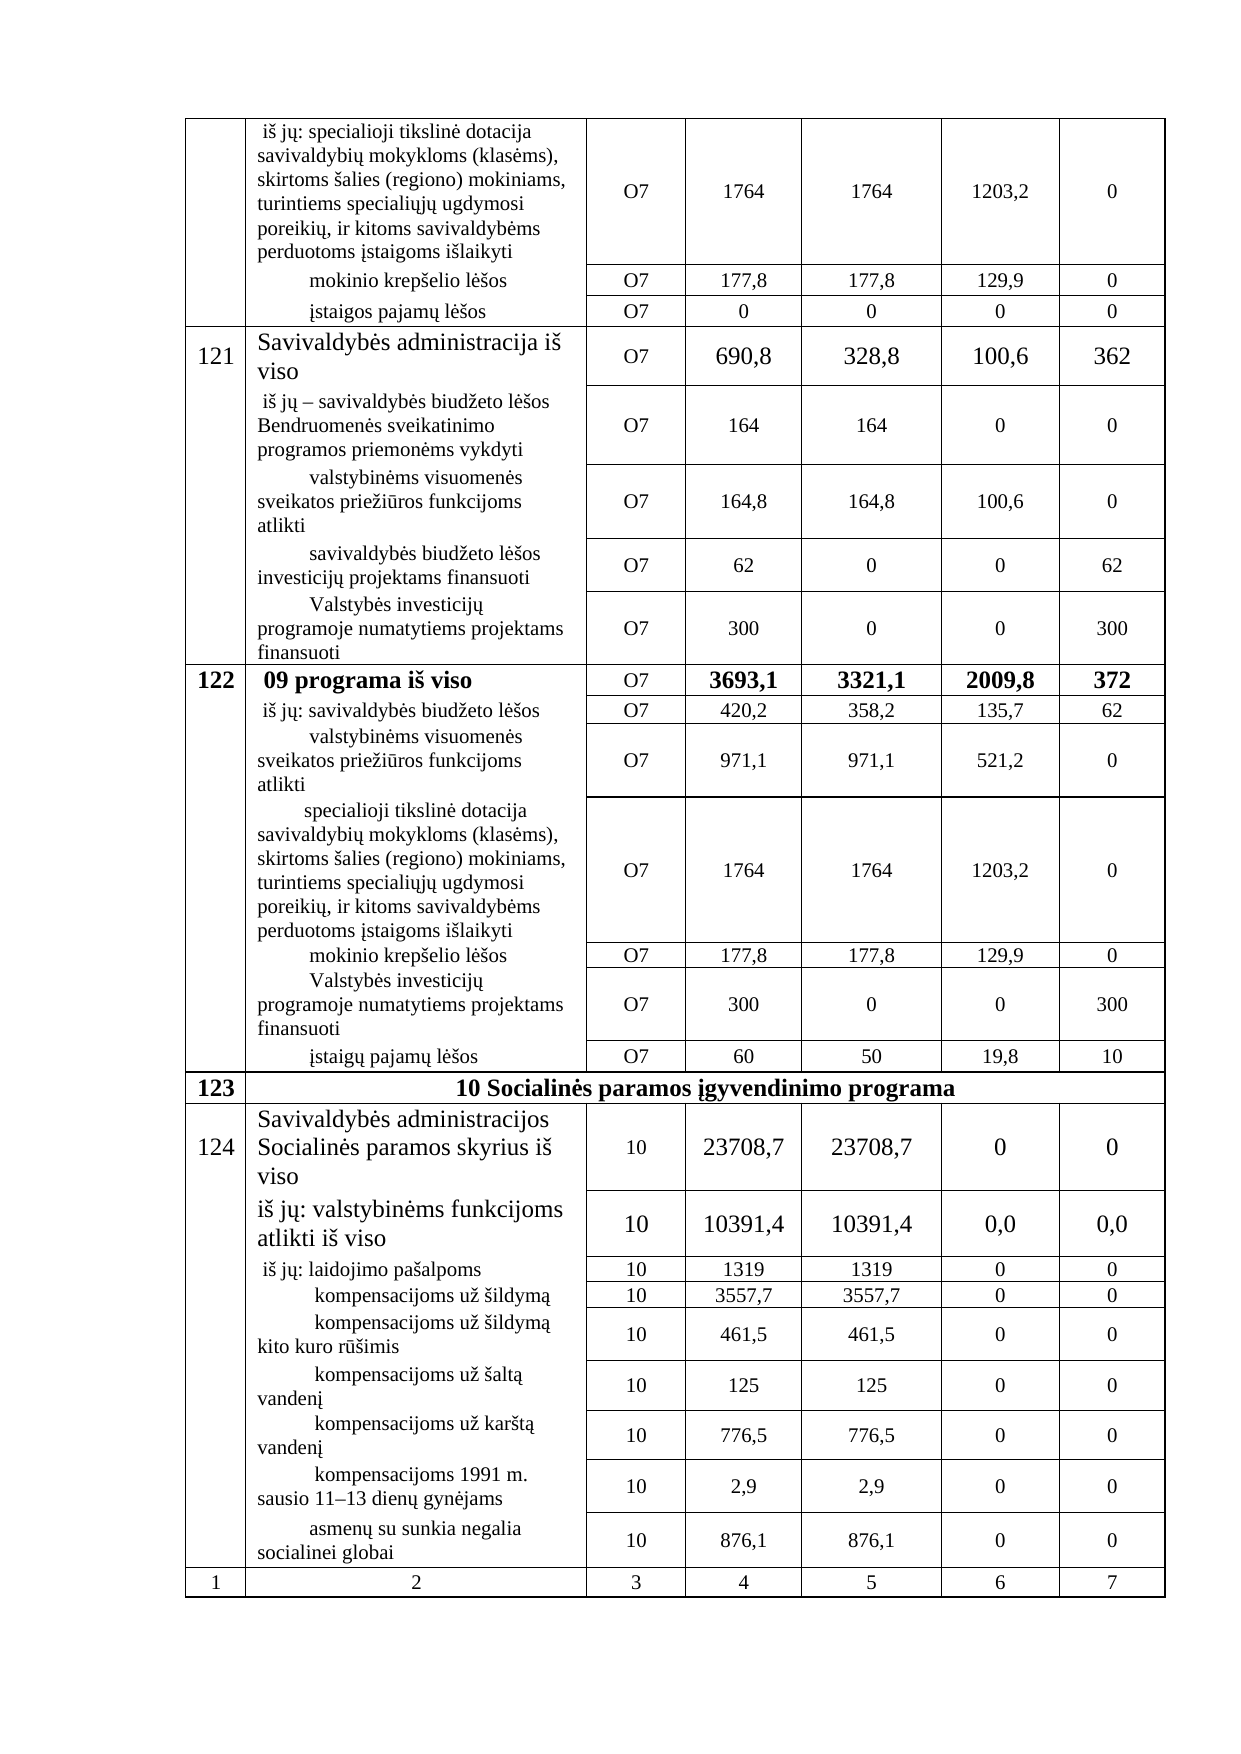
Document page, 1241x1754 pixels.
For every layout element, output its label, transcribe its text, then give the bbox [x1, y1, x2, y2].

table_cell 300 [686, 592, 801, 664]
table_cell 971,1 [686, 724, 801, 796]
table_cell [186, 1256, 245, 1281]
table_cell 10 [587, 1104, 685, 1190]
table_cell 876,1 [802, 1513, 941, 1567]
table_cell O7 [587, 592, 685, 664]
table_cell 10 [587, 1308, 685, 1360]
table_cell O7 [587, 968, 685, 1040]
table_cell 10 [587, 1411, 685, 1459]
table_cell kompensacijoms už karštą vandenį [246, 1410, 586, 1459]
table_cell [186, 1410, 245, 1459]
table_cell O7 [587, 327, 685, 384]
table_cell [186, 464, 245, 537]
table_cell O7 [587, 386, 685, 464]
table_cell 300 [1060, 968, 1164, 1040]
table_cell 1764 [686, 119, 801, 263]
table_cell [186, 942, 245, 967]
table_cell [186, 967, 245, 1040]
table_cell 122 [186, 665, 245, 695]
table_cell 0 [1060, 265, 1164, 295]
table_cell 876,1 [686, 1513, 801, 1567]
table_cell 0 [1060, 465, 1164, 537]
table_cell 10 [587, 1257, 685, 1281]
table_cell 0 [1060, 1361, 1164, 1409]
table_cell 1764 [802, 798, 941, 942]
table_cell 23708,7 [686, 1104, 801, 1190]
table_cell 10 [587, 1191, 685, 1256]
table_cell Savivaldybės administracija iš viso [246, 327, 586, 384]
table_cell 0 [1060, 1282, 1164, 1307]
table_cell O7 [587, 1041, 685, 1071]
table_cell 0 [1060, 119, 1164, 263]
table_cell 100,6 [942, 327, 1059, 384]
table_cell 135,7 [942, 696, 1059, 723]
table_cell valstybinėms visuomenės sveikatos priežiūros funkcijoms atlikti [246, 464, 586, 537]
table_cell [186, 264, 245, 295]
table_cell 0 [942, 1513, 1059, 1567]
table_cell 0 [942, 1460, 1059, 1512]
table_cell Valstybės investicijų programoje numatytiems projektams finansuoti [246, 591, 586, 664]
table_cell 0 [942, 1411, 1059, 1459]
table_cell 0 [942, 968, 1059, 1040]
table_cell 123 [186, 1073, 245, 1103]
table_cell 100,6 [942, 465, 1059, 537]
table_cell 0 [942, 1104, 1059, 1190]
table_cell 1319 [686, 1257, 801, 1281]
table_cell iš jų: laidojimo pašalpoms [246, 1256, 586, 1281]
table_cell valstybinėms visuomenės sveikatos priežiūros funkcijoms atlikti [246, 723, 586, 796]
table_cell kompensacijoms 1991 m. sausio 11–13 dienų gynėjams [246, 1459, 586, 1512]
table_cell [186, 1190, 245, 1256]
table_cell 121 [186, 327, 245, 384]
table_cell 09 programa iš viso [246, 665, 586, 695]
table_cell iš jų: specialioji tikslinė dotacija savivaldybių mokykloms (klasėms), skirtoms šalies (regiono) mokiniams, turintiems specialiųjų ugdymosi poreikių, ir kitoms savivaldybėms perduotoms įstaigoms išlaikyti [246, 119, 586, 263]
table_cell 2009,8 [942, 665, 1059, 695]
table_cell 362 [1060, 327, 1164, 384]
table_cell 62 [1060, 539, 1164, 591]
table_cell 10 [587, 1460, 685, 1512]
table_cell 1764 [802, 119, 941, 263]
table_cell 164 [686, 386, 801, 464]
table_cell mokinio krepšelio lėšos [246, 942, 586, 967]
table_cell 0 [1060, 386, 1164, 464]
table_cell 60 [686, 1041, 801, 1071]
table_cell 2 [246, 1568, 586, 1596]
table_cell 0 [942, 1257, 1059, 1281]
table_cell O7 [587, 798, 685, 942]
table_cell 461,5 [686, 1308, 801, 1360]
table_cell [186, 1307, 245, 1360]
table_cell [186, 591, 245, 664]
table_cell [186, 1360, 245, 1409]
table_cell 3 [587, 1568, 685, 1596]
table_cell 10 Socialinės paramos įgyvendinimo programa [246, 1073, 1164, 1103]
table_cell [186, 295, 245, 326]
table_cell [186, 119, 245, 263]
table_cell 3693,1 [686, 665, 801, 695]
table_cell iš jų: valstybinėms funkcijoms atlikti iš viso [246, 1190, 586, 1256]
table_cell 125 [686, 1361, 801, 1409]
table_cell 1764 [686, 798, 801, 942]
table_cell 177,8 [686, 943, 801, 967]
table_cell 300 [1060, 592, 1164, 664]
table_cell [186, 1281, 245, 1307]
table_cell 177,8 [686, 265, 801, 295]
table_cell 10 [1060, 1041, 1164, 1071]
table_cell 62 [1060, 696, 1164, 723]
table_cell [186, 723, 245, 796]
table_cell [186, 385, 245, 464]
table_cell 124 [186, 1104, 245, 1190]
table_cell O7 [587, 943, 685, 967]
table_cell [186, 1459, 245, 1512]
table_cell O7 [587, 696, 685, 723]
table_cell specialioji tikslinė dotacija savivaldybių mokykloms (klasėms), skirtoms šalies (regiono) mokiniams, turintiems specialiųjų ugdymosi poreikių, ir kitoms savivaldybėms perduotoms įstaigoms išlaikyti [246, 796, 586, 942]
table_cell 10 [587, 1513, 685, 1567]
table_cell 10391,4 [802, 1191, 941, 1256]
table_cell 690,8 [686, 327, 801, 384]
table_cell 0 [942, 1282, 1059, 1307]
table_cell 23708,7 [802, 1104, 941, 1190]
table_cell 2,9 [802, 1460, 941, 1512]
table_cell 776,5 [686, 1411, 801, 1459]
table_cell 4 [686, 1568, 801, 1596]
table_cell 1 [186, 1568, 245, 1596]
table_cell 164,8 [686, 465, 801, 537]
table_cell įstaigos pajamų lėšos [246, 295, 586, 326]
table_cell 0 [942, 1308, 1059, 1360]
table_cell 0 [802, 968, 941, 1040]
table_cell 0 [1060, 1460, 1164, 1512]
table_cell 125 [802, 1361, 941, 1409]
table_cell įstaigų pajamų lėšos [246, 1040, 586, 1071]
table_cell 0,0 [942, 1191, 1059, 1256]
table_cell 5 [802, 1568, 941, 1596]
table_cell savivaldybės biudžeto lėšos investicijų projektams finansuoti [246, 538, 586, 591]
table_cell [186, 695, 245, 723]
table_cell 0 [1060, 1411, 1164, 1459]
table_cell [186, 538, 245, 591]
table_cell O7 [587, 465, 685, 537]
table_cell 0 [942, 1361, 1059, 1409]
table_cell 0 [1060, 1513, 1164, 1567]
table_cell 0 [942, 296, 1059, 326]
table_cell 0 [1060, 1308, 1164, 1360]
table_cell [186, 1040, 245, 1071]
table_cell iš jų: savivaldybės biudžeto lėšos [246, 695, 586, 723]
table_cell O7 [587, 296, 685, 326]
table_cell 6 [942, 1568, 1059, 1596]
table_cell 372 [1060, 665, 1164, 695]
table_cell 0 [1060, 296, 1164, 326]
table_cell 420,2 [686, 696, 801, 723]
table_cell Valstybės investicijų programoje numatytiems projektams finansuoti [246, 967, 586, 1040]
table_cell 521,2 [942, 724, 1059, 796]
table_cell kompensacijoms už šildymą [246, 1281, 586, 1307]
table_cell 129,9 [942, 265, 1059, 295]
table_cell 0 [802, 592, 941, 664]
table_cell 3557,7 [802, 1282, 941, 1307]
table_cell 10 [587, 1282, 685, 1307]
table_cell iš jų – savivaldybės biudžeto lėšos Bendruomenės sveikatinimo programos priemonėms vykdyti [246, 385, 586, 464]
table_cell Savivaldybės administracijos Socialinės paramos skyrius iš viso [246, 1104, 586, 1190]
table_cell 0 [802, 296, 941, 326]
table_cell 0 [942, 386, 1059, 464]
table_cell 7 [1060, 1568, 1164, 1596]
table_cell 461,5 [802, 1308, 941, 1360]
table_cell 19,8 [942, 1041, 1059, 1071]
table_cell 0 [686, 296, 801, 326]
table_cell 177,8 [802, 265, 941, 295]
table_cell 3321,1 [802, 665, 941, 695]
table_cell 164 [802, 386, 941, 464]
table_cell 0 [1060, 943, 1164, 967]
table_cell 0 [802, 539, 941, 591]
table_cell O7 [587, 724, 685, 796]
table_cell O7 [587, 665, 685, 695]
table_cell 3557,7 [686, 1282, 801, 1307]
table_cell 177,8 [802, 943, 941, 967]
table_cell mokinio krepšelio lėšos [246, 264, 586, 295]
table_cell 0 [1060, 1104, 1164, 1190]
table_cell 10391,4 [686, 1191, 801, 1256]
table_cell 1203,2 [942, 798, 1059, 942]
table_cell 129,9 [942, 943, 1059, 967]
table_cell [186, 796, 245, 942]
table_cell 50 [802, 1041, 941, 1071]
table_cell 0 [1060, 798, 1164, 942]
table_cell 62 [686, 539, 801, 591]
table_cell 300 [686, 968, 801, 1040]
table_cell [186, 1512, 245, 1567]
table_cell 0 [942, 592, 1059, 664]
table_cell kompensacijoms už šildymą kito kuro rūšimis [246, 1307, 586, 1360]
table_cell O7 [587, 119, 685, 263]
table_cell 328,8 [802, 327, 941, 384]
table_cell 971,1 [802, 724, 941, 796]
table_cell 358,2 [802, 696, 941, 723]
table_cell O7 [587, 539, 685, 591]
table_cell 1203,2 [942, 119, 1059, 263]
table_cell 0 [1060, 1257, 1164, 1281]
table_cell 2,9 [686, 1460, 801, 1512]
table_cell kompensacijoms už šaltą vandenį [246, 1360, 586, 1409]
table_cell 776,5 [802, 1411, 941, 1459]
table_cell 164,8 [802, 465, 941, 537]
table_cell 0 [942, 539, 1059, 591]
table_cell 0,0 [1060, 1191, 1164, 1256]
table_cell 0 [1060, 724, 1164, 796]
table_cell O7 [587, 265, 685, 295]
table_cell asmenų su sunkia negalia socialinei globai [246, 1512, 586, 1567]
table_cell 1319 [802, 1257, 941, 1281]
table_cell 10 [587, 1361, 685, 1409]
